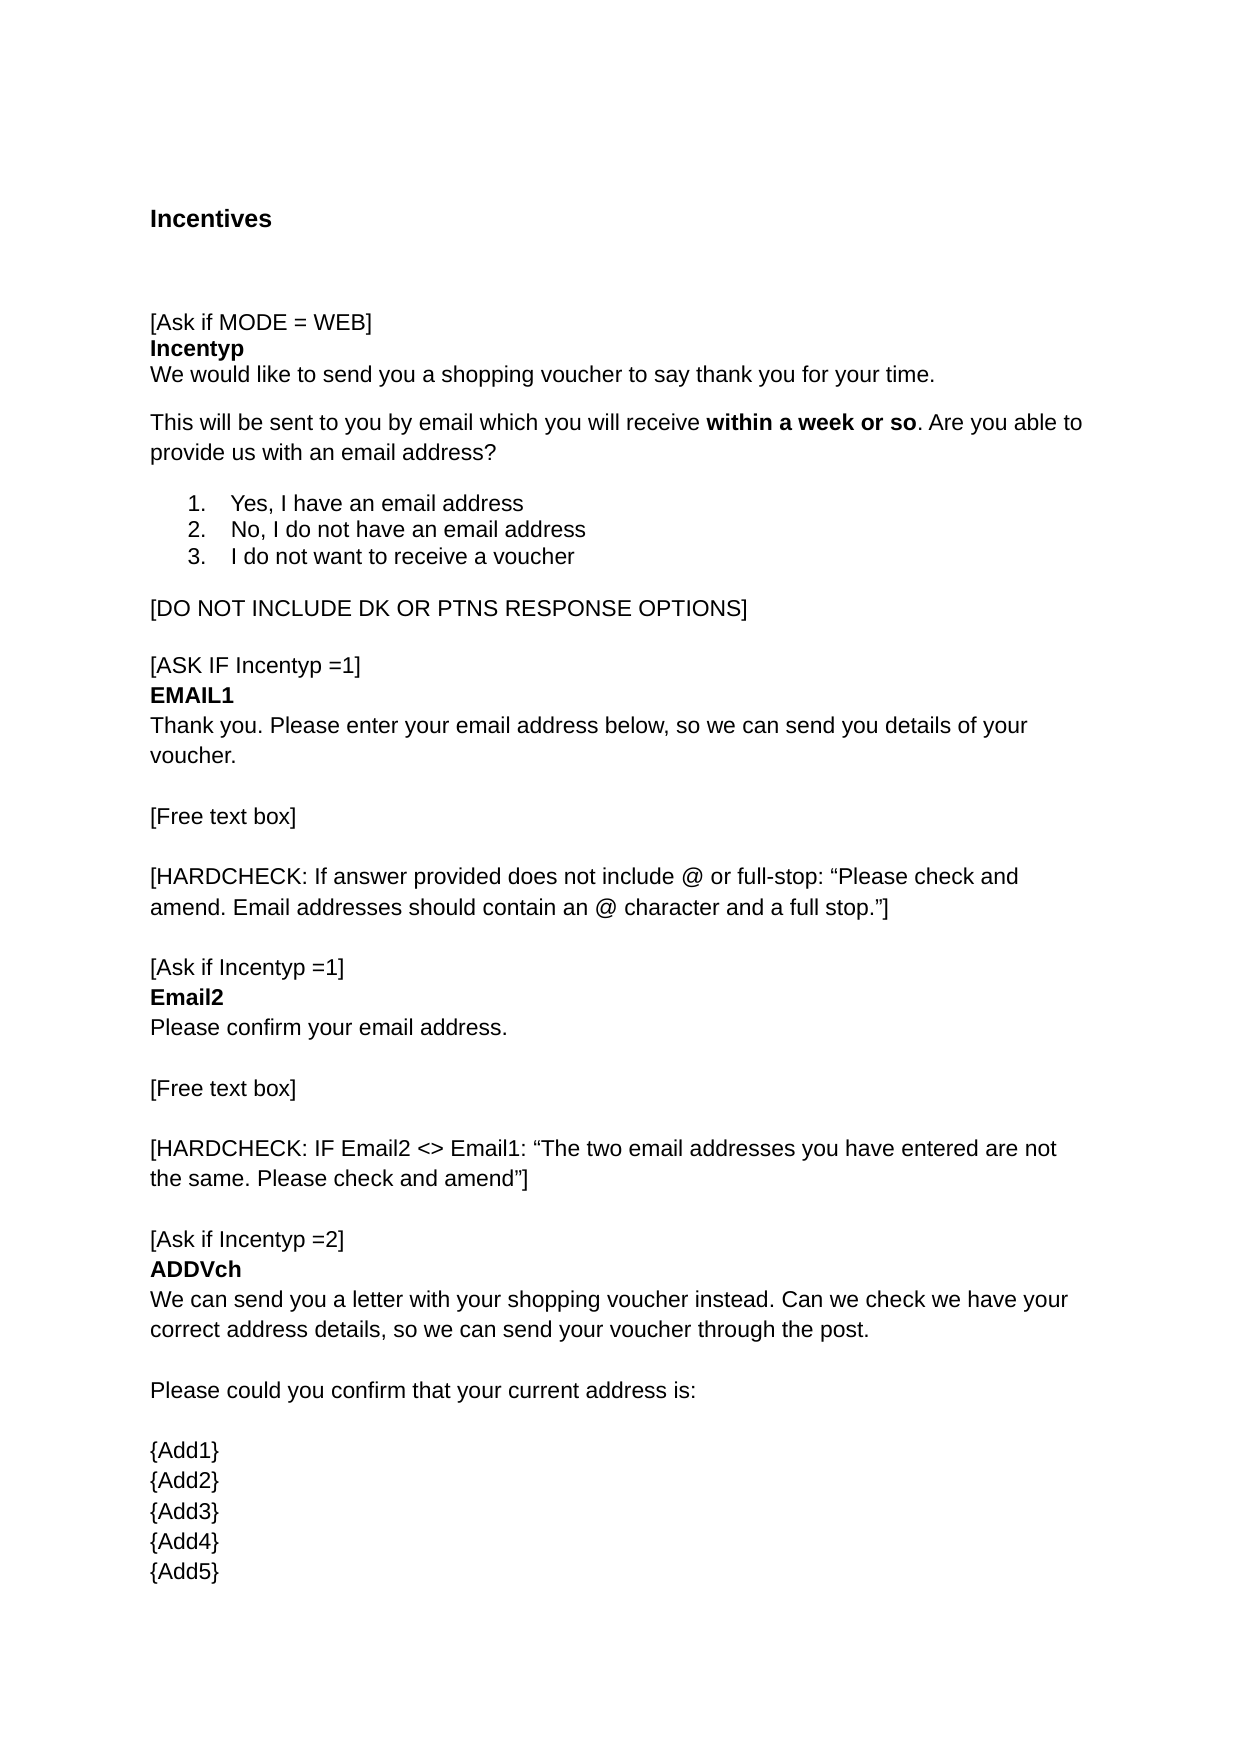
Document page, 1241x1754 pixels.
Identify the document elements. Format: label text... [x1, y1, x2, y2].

text [Ask if Incentyp =1] [150, 954, 1090, 980]
text [Ask if MODE = WEB] [150, 309, 1090, 335]
text Please could you confirm that your current address is: [150, 1377, 1090, 1403]
subtitle Incentives [150, 204, 1090, 233]
text {Add5} [150, 1558, 1090, 1584]
text Please confirm your email address. [150, 1014, 1090, 1041]
text [Ask if Incentyp =2] [150, 1226, 1090, 1252]
text [ASK IF Incentyp =1] [150, 652, 1090, 678]
text We can send you a letter with your shopping voucher instead. Can we check we have your correct address details, so we can send your voucher through the post. [150, 1286, 1090, 1343]
list Yes, I have an email address [187, 490, 1090, 516]
text [DO NOT INCLUDE DK OR PTNS RESPONSE OPTIONS] [150, 595, 1090, 622]
text EMAIL1 [150, 682, 1090, 708]
text Email2 [150, 984, 1090, 1011]
list No, I do not have an email address [187, 516, 1090, 543]
text {Add2} [150, 1467, 1090, 1494]
text Incentyp [150, 335, 1090, 361]
text [HARDCHECK: If answer provided does not include @ or full-stop: “Please check and amend. Email addresses should contain an @ character and a full stop.”] [150, 863, 1090, 920]
text [Free text box] [150, 803, 1090, 829]
list I do not want to receive a voucher [187, 543, 1090, 569]
text ADDVch [150, 1256, 1090, 1282]
text We would like to send you a shopping voucher to say thank you for your time. [150, 361, 1090, 388]
text [HARDCHECK: IF Email2 <> Email1: “The two email addresses you have entered are not the same. Please check and amend”] [150, 1135, 1090, 1192]
text Thank you. Please enter your email address below, so we can send you details of your voucher. [150, 712, 1090, 769]
text This will be sent to you by email which you will receive within a week or so. Are you able to provide us with an email address? [150, 409, 1090, 465]
text {Add4} [150, 1528, 1090, 1554]
text {Add3} [150, 1498, 1090, 1524]
text {Add1} [150, 1437, 1090, 1464]
text [Free text box] [150, 1075, 1090, 1101]
